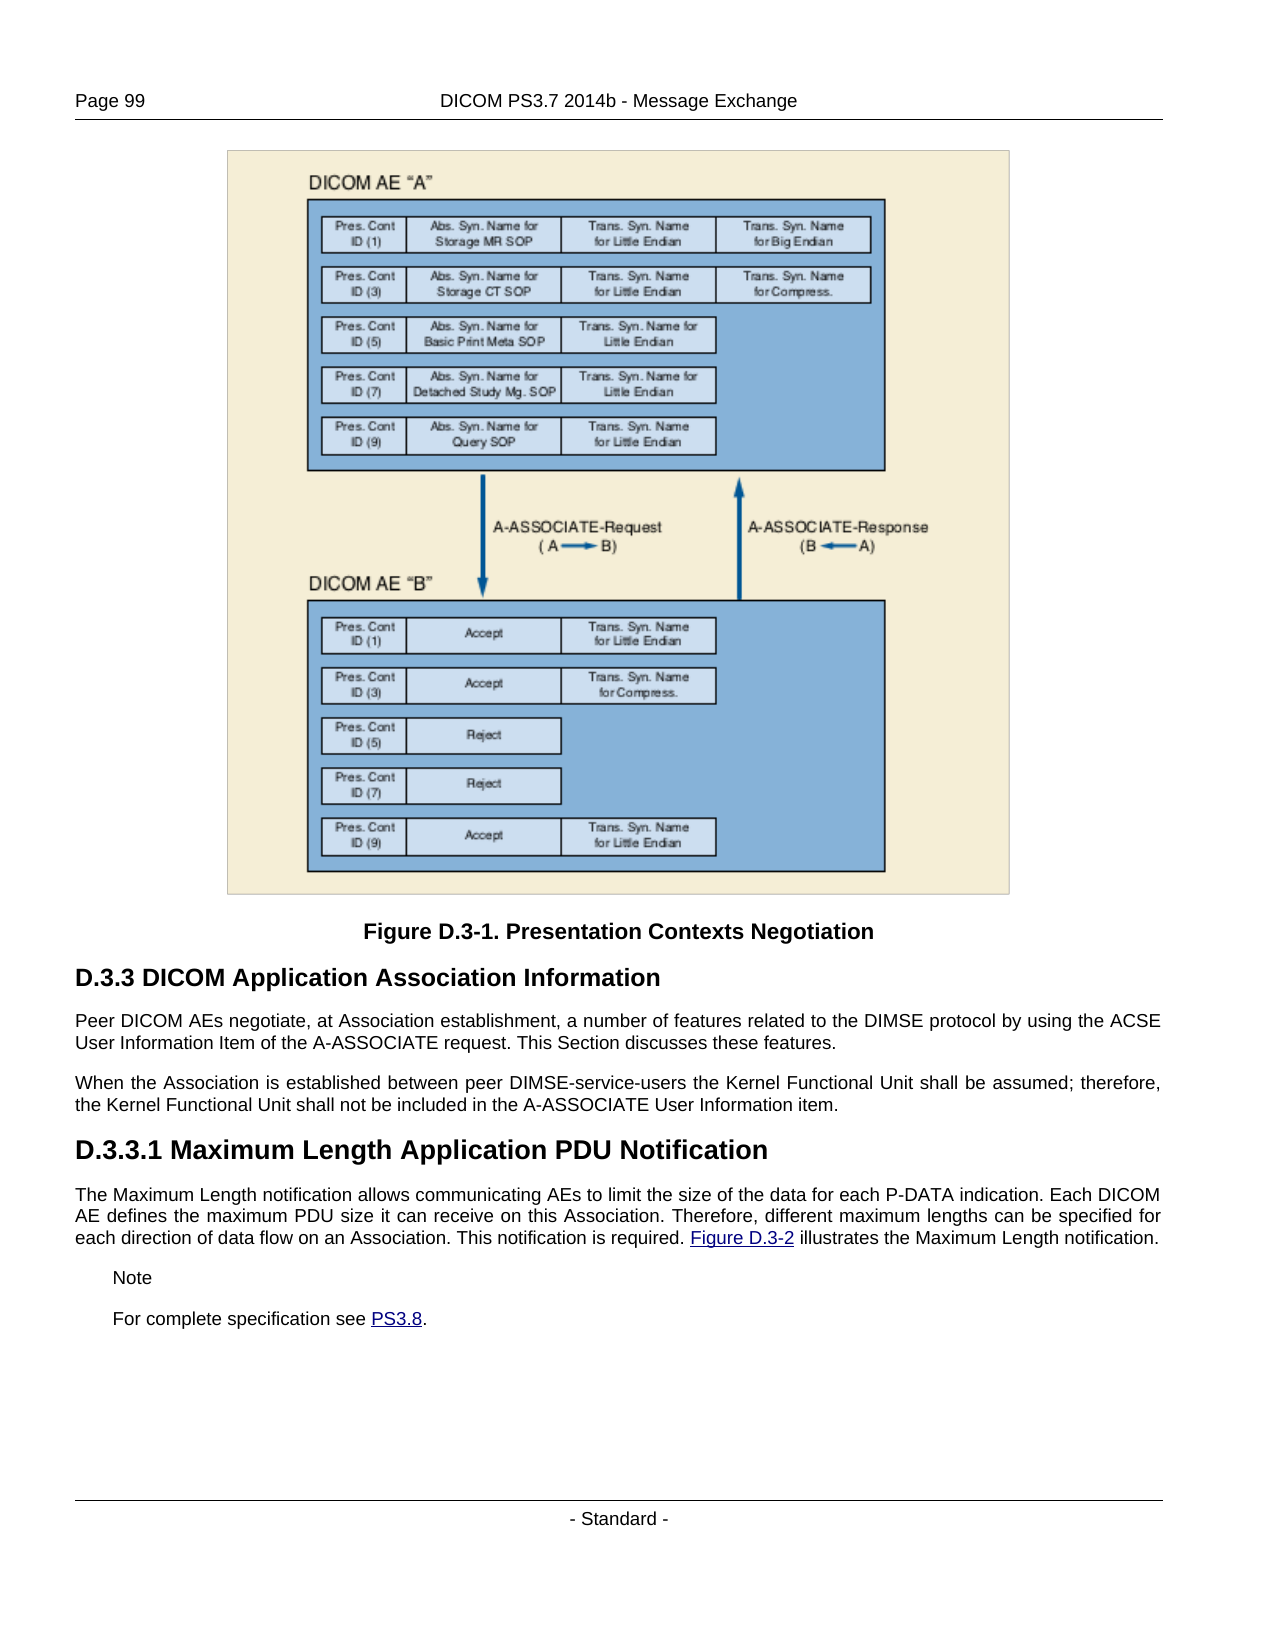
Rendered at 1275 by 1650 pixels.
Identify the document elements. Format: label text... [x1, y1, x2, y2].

text For complete specification see PS3.8. [112, 1307, 1125, 1329]
text Figure D.3-1. Presentation Contexts Negotiation [75, 918, 1162, 944]
text Note [112, 1267, 1125, 1289]
text D.3.3 DICOM Application Association Information [75, 962, 1162, 991]
text The Maximum Length notification allows communicating AEs to limit the size of the data for each P-DATA indication. Each DICOM AE defines the maximum PDU size it can receive on this Association. Therefore, different maximum lengths can be specified for each direction of data flow on an Association. This notification is required. Figure D.3-2 illustrates the Maximum Length notification. [75, 1184, 1162, 1248]
text When the Association is established between peer DIMSE-service-users the Kernel Functional Unit shall be assumed; therefore, the Kernel Functional Unit shall not be included in the A-ASSOCIATE User Information item. [75, 1072, 1162, 1115]
text D.3.3.1 Maximum Length Application PDU Notification [75, 1134, 1162, 1165]
text Peer DICOM AEs negotiate, at Association establishment, a number of features related to the DIMSE protocol by using the ACSE User Information Item of the A-ASSOCIATE request. This Section discusses these features. [75, 1010, 1162, 1053]
picture [226, 150, 1011, 896]
